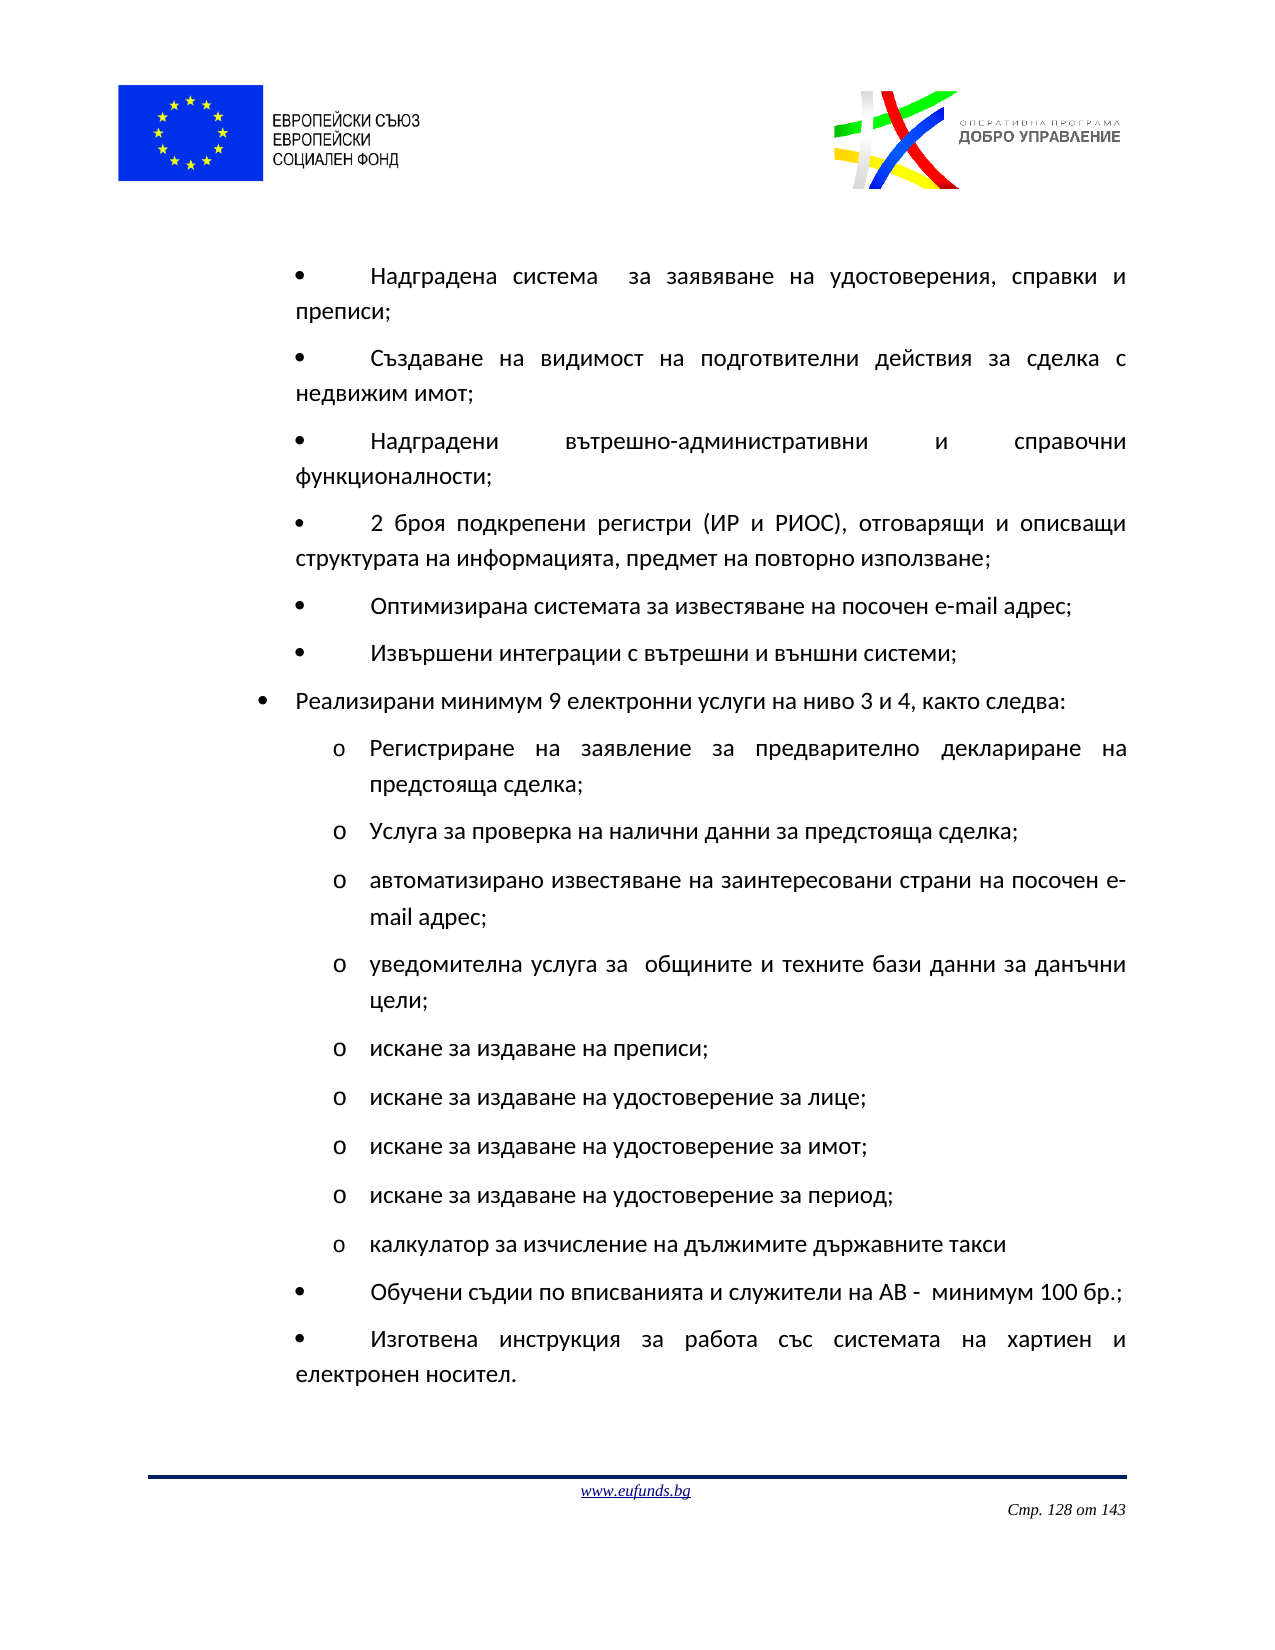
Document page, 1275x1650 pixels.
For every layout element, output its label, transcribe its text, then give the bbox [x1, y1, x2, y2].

list Извършени интеграции с вътрешни и външни системи; [295, 637, 1127, 668]
list Надградена система за заявяване на удостоверения, справки и преписи; [295, 260, 1127, 325]
list Регистриране на заявление за предварително деклариране на предстояща сделка; [332, 732, 1127, 798]
list калкулатор за изчисление на дължимите държавните такси [332, 1228, 1127, 1259]
list Изготвена инструкция за работа със системата на хартиен и електронен носител. [295, 1323, 1127, 1389]
list Реализирани минимум 9 електронни услуги на ниво 3 и 4, както следва: [258, 685, 1127, 715]
list искане за издаване на удостоверение за имот; [332, 1130, 1127, 1162]
list искане за издаване на удостоверение за лице; [332, 1081, 1127, 1113]
list 2 броя подкрепени регистри (ИР и РИОС), отговарящи и описващи структурата на информацията, предмет на повторно използване; [295, 507, 1127, 573]
list Надградени вътрешно-административни и справочни функционалности; [295, 425, 1127, 490]
list уведомителна услуга за общините и техните бази данни за данъчни цели; [332, 948, 1127, 1015]
list Обучени съдии по вписванията и служители на АВ - минимум 100 бр.; [295, 1276, 1127, 1306]
list автоматизирано известяване на заинтересовани страни на посочен e-mail адрес; [332, 864, 1127, 931]
list Създаване на видимост на подготвителни действия за сделка с недвижим имот; [295, 342, 1127, 408]
list Услуга за проверка на налични данни за предстояща сделка; [332, 815, 1127, 847]
list искане за издаване на преписи; [332, 1032, 1127, 1064]
list искане за издаване на удостоверение за период; [332, 1179, 1127, 1211]
list Оптимизирана системата за известяване на посочен e-mail адрес; [295, 590, 1127, 620]
